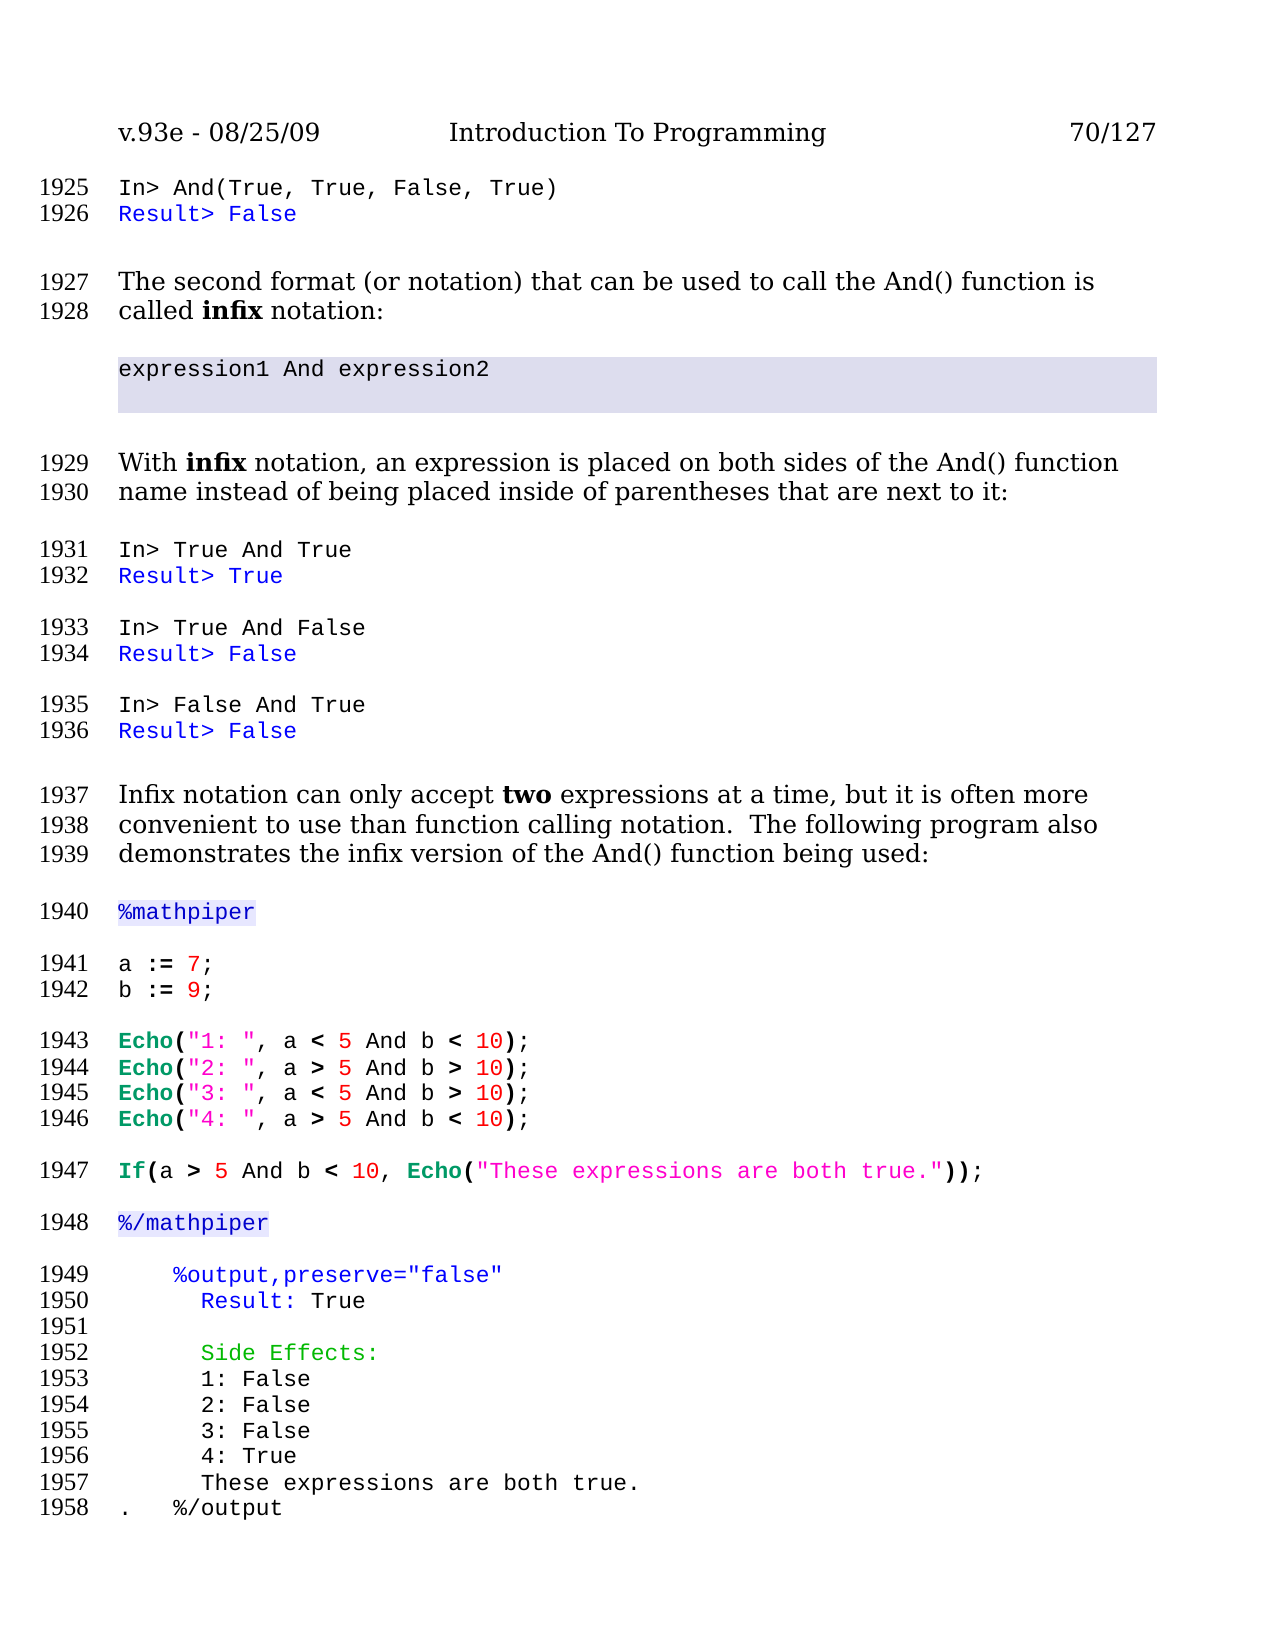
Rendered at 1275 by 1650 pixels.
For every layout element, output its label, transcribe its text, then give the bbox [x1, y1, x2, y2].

text If(a > 5 And b < 10, Echo("These expressions are both true.")); [118, 1159, 1157, 1186]
text 1: False [118, 1367, 1157, 1393]
text Echo("1: ", a < 5 And b < 10); [118, 1030, 1157, 1056]
text In> True And False [118, 616, 1157, 642]
text Result> False [118, 720, 1157, 746]
text a := 7; [118, 952, 1157, 978]
text 2: False [118, 1393, 1157, 1419]
text Result: True [118, 1289, 1157, 1315]
text Echo("3: ", a < 5 And b > 10); [118, 1082, 1157, 1108]
text %mathpiper [118, 900, 1157, 926]
table_header expression1 And expression2 [118, 357, 1157, 413]
text 4: True [118, 1445, 1157, 1471]
text In> And(True, True, False, True) [118, 177, 1157, 203]
text b := 9; [118, 978, 1157, 1004]
text . %/output [118, 1497, 1157, 1523]
text With infix notation, an expression is placed on both sides of the And() function name instead of being placed inside of parentheses that are next to it: [118, 448, 1157, 506]
text %output,preserve="false" [118, 1263, 1157, 1289]
text %/mathpiper [118, 1211, 1157, 1237]
text Result> False [118, 203, 1157, 229]
text Result> False [118, 642, 1157, 668]
text Side Effects: [118, 1341, 1157, 1367]
text These expressions are both true. [118, 1471, 1157, 1497]
text Echo("4: ", a > 5 And b < 10); [118, 1108, 1157, 1134]
text Result> True [118, 564, 1157, 590]
text 3: False [118, 1419, 1157, 1445]
text In> False And True [118, 694, 1157, 720]
text Infix notation can only accept two expressions at a time, but it is often more convenient to use than function calling notation. The following program also demonstrates the infix version of the And() function being used: [118, 781, 1157, 868]
text Echo("2: ", a > 5 And b > 10); [118, 1056, 1157, 1082]
text The second format (or notation) that can be used to call the And() function is called infix notation: [118, 267, 1157, 325]
text In> True And True [118, 538, 1157, 564]
